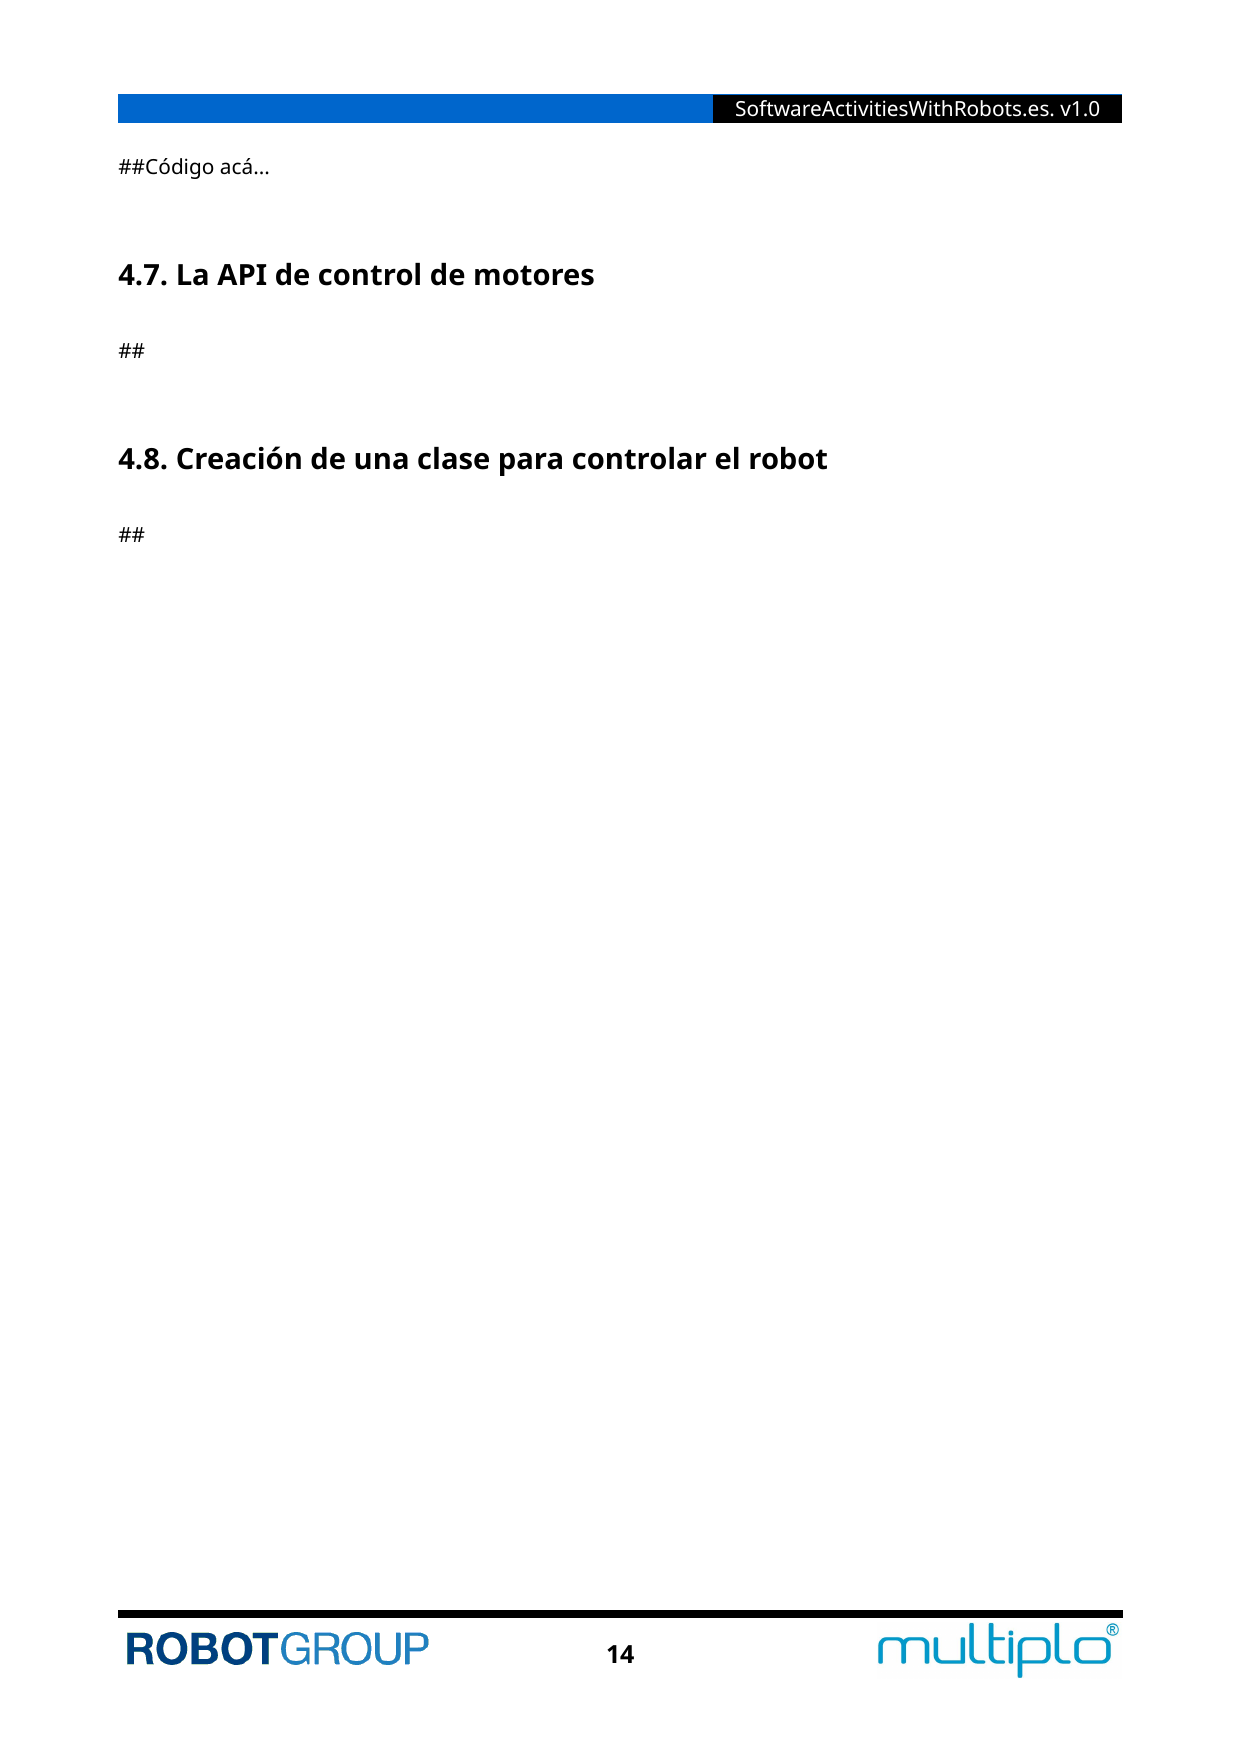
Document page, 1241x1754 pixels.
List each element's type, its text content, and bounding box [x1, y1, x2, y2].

text ## [118, 520, 1122, 548]
picture [118, 1622, 434, 1673]
picture [877, 1622, 1123, 1679]
text 4.8. Creación de una clase para controlar el robot [118, 438, 1122, 478]
text ## [118, 336, 1122, 365]
text 4.7. La API de control de motores [118, 254, 1122, 294]
text ##Código acá... [118, 152, 1122, 181]
